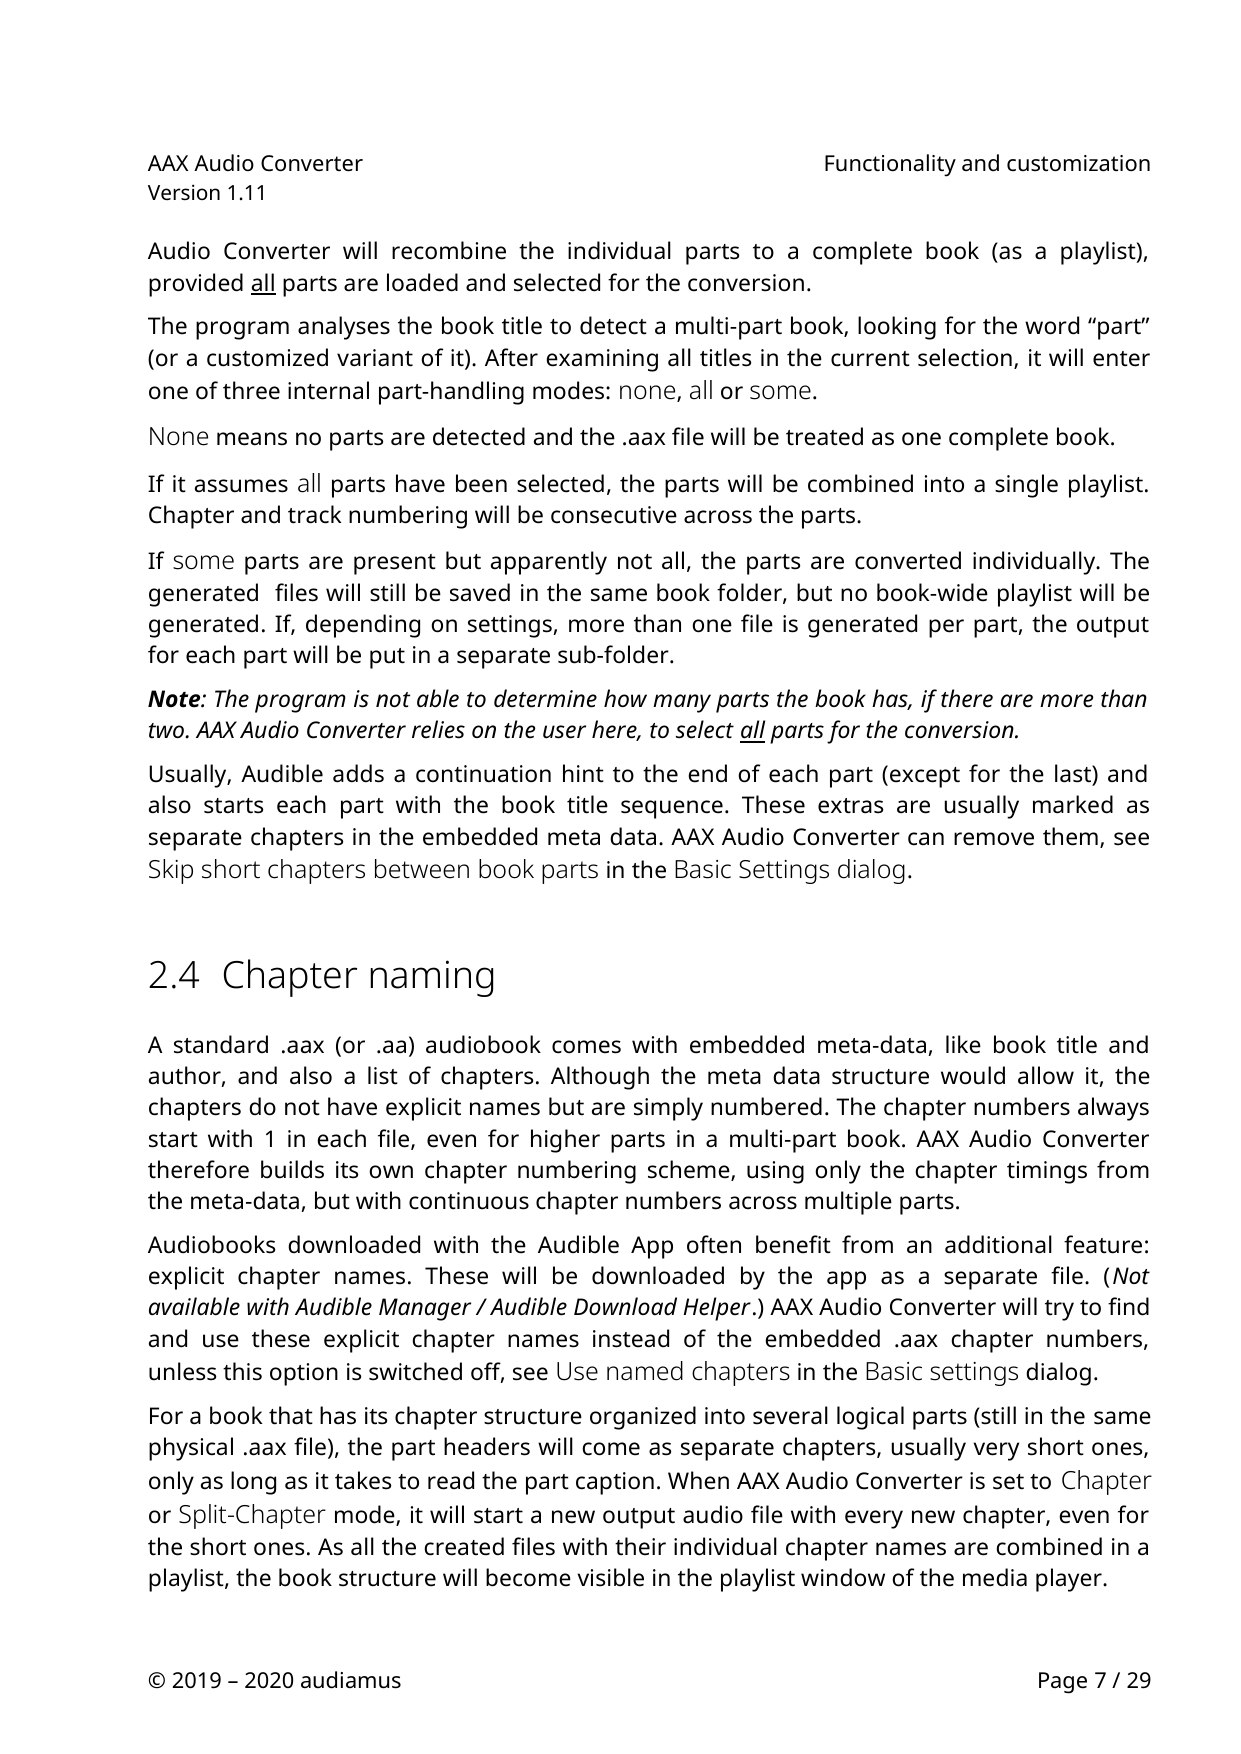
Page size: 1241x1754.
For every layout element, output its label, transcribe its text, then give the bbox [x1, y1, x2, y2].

text For a book that has its chapter structure organized into several logical parts (still in the same physical .aax file), the part headers will come as separate chapters, usually very short ones, only as long as it takes to read the part caption. When AAX Audio Converter is set to Chapter or Split-Chapter mode, it will start a new output audio file with every new chapter, even for the short ones. As all the created files with their individual chapter names are combined in a playlist, the book structure will become visible in the playlist window of the media player. [148, 1400, 1152, 1593]
text Audiobooks downloaded with the Audible App often benefit from an additional feature: explicit chapter names. These will be downloaded by the app as a separate file. (Not available with Audible Manager / Audible Download Helper.) AAX Audio Converter will try to find and use these explicit chapter names instead of the embedded .aax chapter numbers, unless this option is switched off, see Use named chapters in the Basic settings dialog. [148, 1229, 1152, 1388]
text A standard .aax (or .aa) audiobook comes with embedded meta-data, like book title and author, and also a list of chapters. Although the meta data structure would allow it, the chapters do not have explicit names but are simply numbered. The chapter numbers always start with 1 in each file, even for higher parts in a multi-part book. AAX Audio Converter therefore builds its own chapter numbering scheme, using only the chapter timings from the meta-data, but with continuous chapter numbers across multiple parts. [148, 1029, 1152, 1216]
text If it assumes all parts have been selected, the parts will be combined into a single playlist. Chapter and track numbering will be consecutive across the parts. [148, 465, 1152, 531]
text None means no parts are detected and the .aax file will be treated as one complete book. [148, 419, 1152, 453]
text If some parts are present but apparently not all, the parts are converted individually. The generated files will still be saved in the same book folder, but no book-wide playlist will be generated. If, depending on settings, more than one file is generated per part, the output for each part will be put in a separate sub-folder. [148, 543, 1152, 671]
subtitle Chapter naming [148, 948, 1152, 999]
text Audio Converter will recombine the individual parts to a complete book (as a playlist), provided all parts are loaded and selected for the conversion. [148, 235, 1152, 298]
text Note: The program is not able to determine how many parts the book has, if there are more than two. AAX Audio Converter relies on the user here, to select all parts for the conversion. [148, 683, 1152, 746]
text The program analyses the book title to detect a multi-part book, looking for the word “part” (or a customized variant of it). After examining all titles in the current selection, it will enter one of three internal part-handling modes: none, all or some. [148, 310, 1152, 407]
text Usually, Audible adds a continuation hint to the end of each part (except for the last) and also starts each part with the book title sequence. These extras are usually marked as separate chapters in the embedded meta data. AAX Audio Converter can remove them, see Skip short chapters between book parts in the Basic Settings dialog. [148, 758, 1152, 886]
